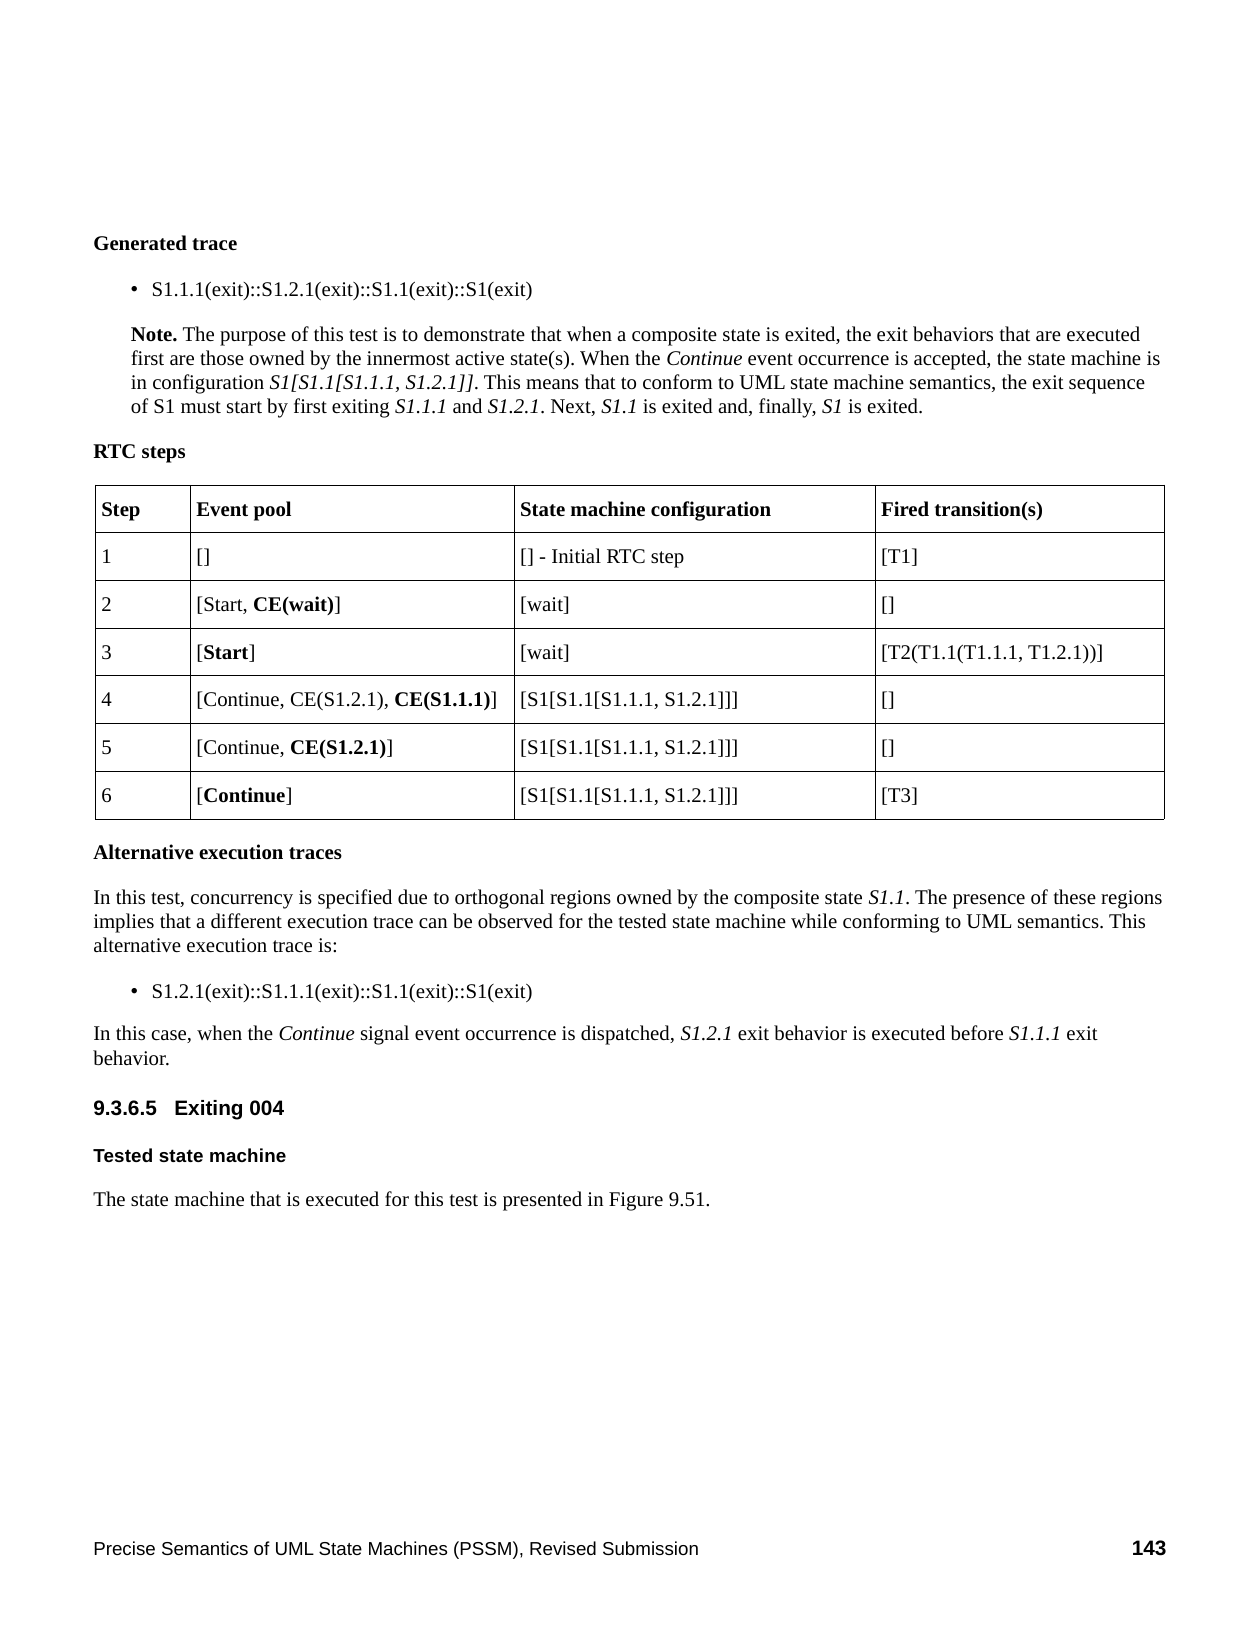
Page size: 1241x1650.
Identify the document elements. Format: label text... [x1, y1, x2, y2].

table_cell [T3] [876, 772, 1164, 818]
table_cell [wait] [515, 581, 875, 628]
table_cell 6 [96, 772, 190, 818]
table_cell [Continue, CE(S1.2.1)] [191, 724, 514, 771]
table_cell [] [876, 724, 1164, 771]
table_cell 5 [96, 724, 190, 771]
text In this case, when the Continue signal event occurrence is dispatched, S1.2.1 exit behavior is executed before S1.1.1 exit behavior. [93, 1020, 1164, 1070]
text Note. The purpose of this test is to demonstrate that when a composite state is exited, the exit behaviors that are executed first are those owned by the innermost active state(s). When the Continue event occurrence is accepted, the state machine is in configuration S1[S1.1[S1.1.1, S1.2.1]]. This means that to conform to UML state machine semantics, the exit sequence of S1 must start by first exiting S1.1.1 and S1.2.1. Next, S1.1 is exited and, finally, S1 is exited. [131, 322, 1164, 418]
table_header Fired transition(s) [876, 486, 1164, 532]
table_cell [S1[S1.1[S1.1.1, S1.2.1]]] [515, 772, 875, 818]
table_cell [Start] [191, 629, 514, 675]
table_header Event pool [191, 486, 514, 532]
table_cell 1 [96, 533, 190, 580]
text Generated trace [93, 231, 1164, 255]
text Alternative execution traces [93, 840, 1164, 864]
table_cell [] [191, 533, 514, 580]
subtitle Exiting 004 [93, 1095, 1164, 1120]
list S1.1.1(exit)::S1.2.1(exit)::S1.1(exit)::S1(exit) [131, 276, 1164, 301]
table_cell [Continue, CE(S1.2.1), CE(S1.1.1)] [191, 676, 514, 723]
table_cell [T2(T1.1(T1.1.1, T1.2.1))] [876, 629, 1164, 675]
table_cell 2 [96, 581, 190, 628]
table_cell [Continue] [191, 772, 514, 818]
text RTC steps [93, 439, 1164, 463]
table_cell [S1[S1.1[S1.1.1, S1.2.1]]] [515, 724, 875, 771]
table_cell [] [876, 581, 1164, 628]
table_cell 3 [96, 629, 190, 675]
table_cell [T1] [876, 533, 1164, 580]
subtitle Tested state machine [93, 1145, 1164, 1166]
table_header Step [96, 486, 190, 532]
list The state machine that is executed for this test is presented in Figure 9.51. [93, 1187, 1164, 1211]
table_cell 4 [96, 676, 190, 723]
table_cell [] - Initial RTC step [515, 533, 875, 580]
table_cell [S1[S1.1[S1.1.1, S1.2.1]]] [515, 676, 875, 723]
table_cell [] [876, 676, 1164, 723]
table_cell [wait] [515, 629, 875, 675]
text In this test, concurrency is specified due to orthogonal regions owned by the composite state S1.1. The presence of these regions implies that a different execution trace can be observed for the tested state machine while conforming to UML semantics. This alternative execution trace is: [93, 885, 1164, 957]
list S1.2.1(exit)::S1.1.1(exit)::S1.1(exit)::S1(exit) [131, 978, 1164, 1003]
table_header State machine configuration [515, 486, 875, 532]
table_cell [Start, CE(wait)] [191, 581, 514, 628]
